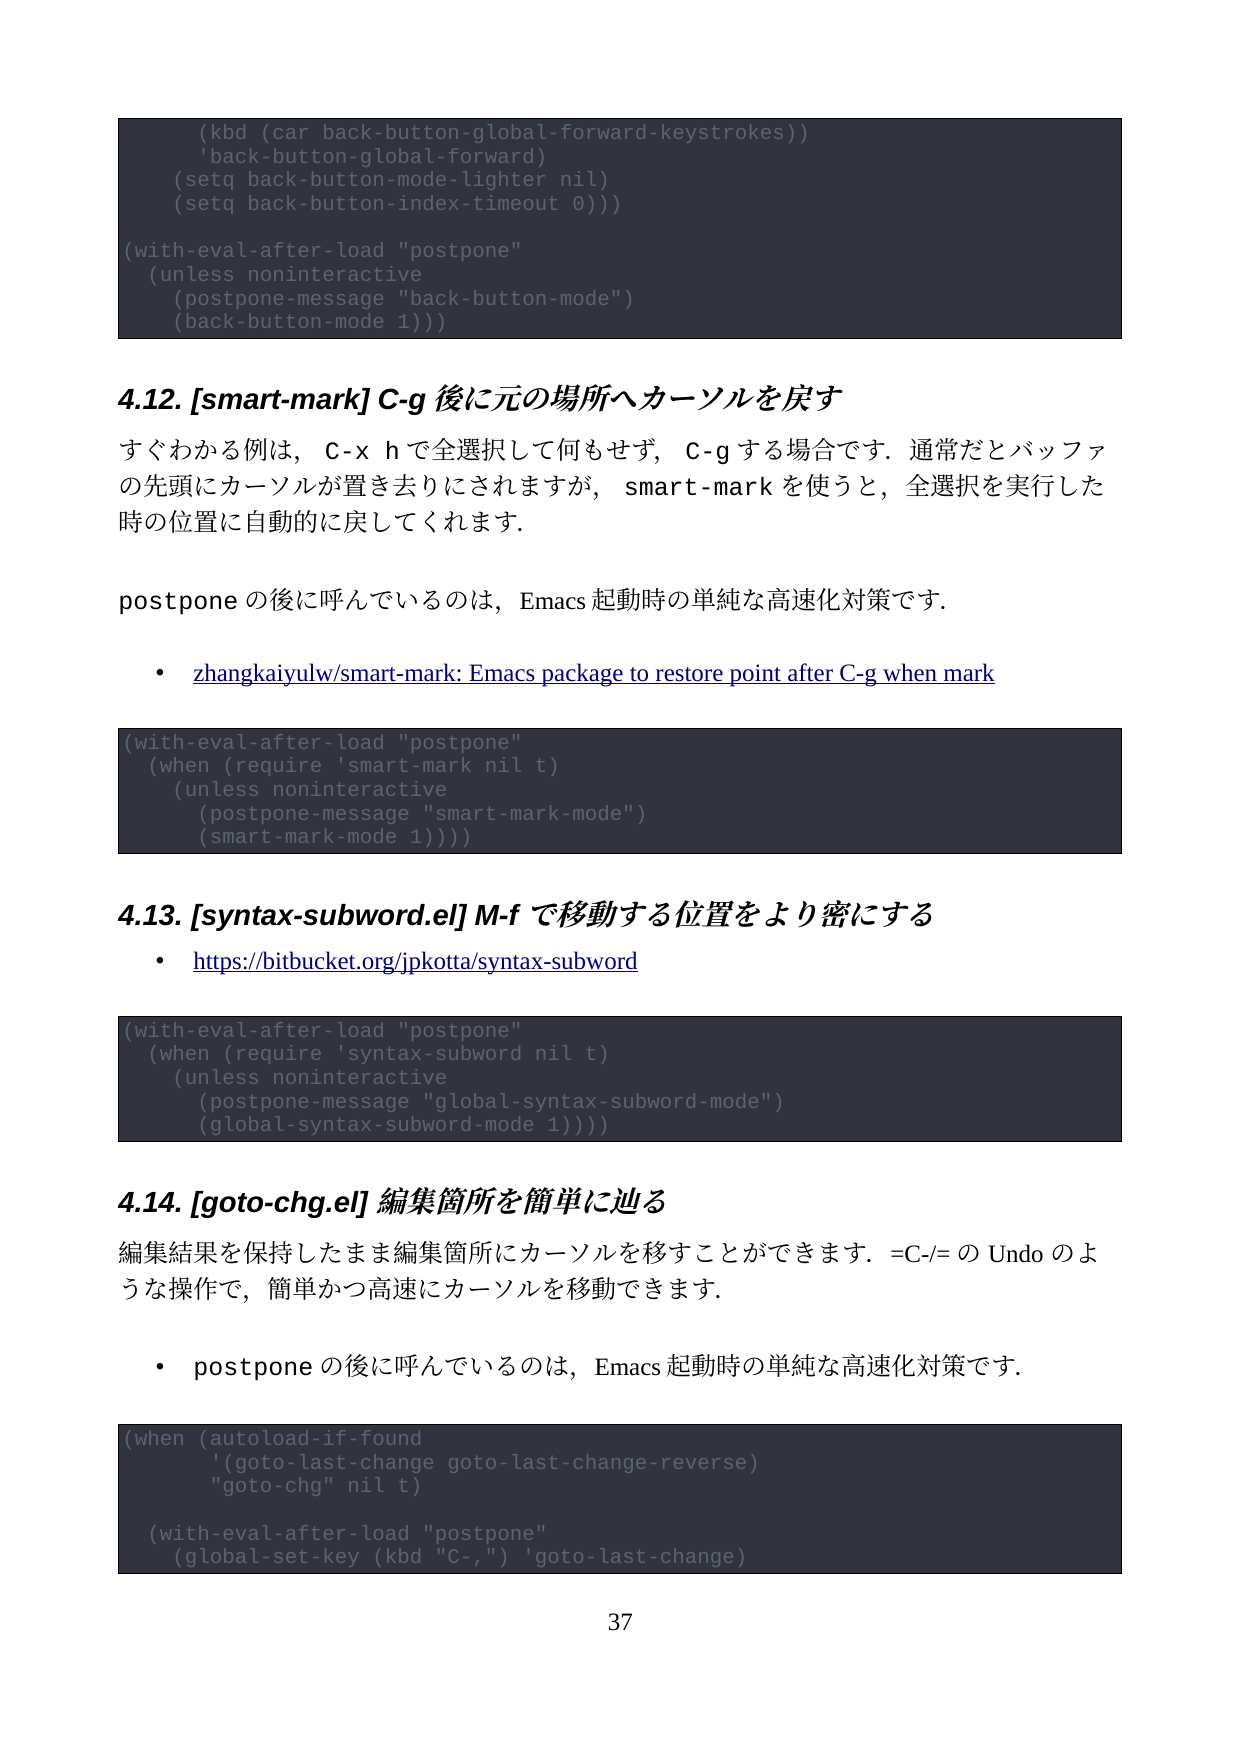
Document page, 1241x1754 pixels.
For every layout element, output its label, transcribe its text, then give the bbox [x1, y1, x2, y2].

text (setq back-button-mode-lighter nil) [119, 165, 1121, 189]
text (with-eval-after-load "postpone" [119, 236, 1121, 260]
text '(goto-last-change goto-last-change-reverse) [119, 1448, 1121, 1472]
text (setq back-button-index-timeout 0))) [119, 189, 1121, 213]
text (with-eval-after-load "postpone" [119, 729, 1121, 751]
text "goto-chg" nil t) [119, 1472, 1121, 1495]
text (with-eval-after-load "postpone" [119, 1519, 1121, 1542]
subtitle [goto-chg.el] 編集箇所を簡単に辿る [118, 1179, 1122, 1221]
text (when (require 'smart-mark nil t) [119, 751, 1121, 775]
subtitle [smart-mark] C-g後に元の場所へカーソルを戻す [118, 376, 1122, 418]
list zhangkaiyulw/smart-mark: Emacs package to restore point after C-g when mark [156, 658, 1122, 715]
text (smart-mark-mode 1)))) [119, 822, 1121, 853]
list postpone の後に呼んでいるのは，Emacs起動時の単純な高速化対策です． [156, 1347, 1122, 1412]
text (global-syntax-subword-mode 1)))) [119, 1110, 1121, 1141]
text (unless noninteractive [119, 1063, 1121, 1087]
subtitle [syntax-subword.el] M-f で移動する位置をより密にする [118, 891, 1122, 933]
text 'back-button-global-forward) [119, 142, 1121, 165]
text (kbd (car back-button-global-forward-keystrokes)) [119, 119, 1121, 142]
text (back-button-mode 1))) [119, 307, 1121, 338]
text (postpone-message "smart-mark-mode") [119, 799, 1121, 822]
text (global-set-key (kbd "C-,") 'goto-last-change) [119, 1542, 1121, 1573]
text (when (require 'syntax-subword nil t) [119, 1039, 1121, 1063]
text (when (autoload-if-found [119, 1425, 1121, 1448]
text postpone の後に呼んでいるのは，Emacs起動時の単純な高速化対策です． [118, 580, 1122, 645]
text (postpone-message "back-button-mode") [119, 284, 1121, 307]
text すぐわかる例は， C-x h で全選択して何もせず， C-g する場合です．通常だとバッファの先頭にカーソルが置き去りにされますが， smart-mark を使うと，全選択を実行した時の位置に自動的に戻してくれます． [118, 431, 1122, 568]
list https://bitbucket.org/jpkotta/syntax-subword [156, 946, 1122, 1003]
text (unless noninteractive [119, 775, 1121, 799]
text 編集結果を保持したまま編集箇所にカーソルを移すことができます．=C-/= の Undo のような操作で，簡単かつ高速にカーソルを移動できます． [118, 1234, 1122, 1334]
text (with-eval-after-load "postpone" [119, 1017, 1121, 1039]
text (unless noninteractive [119, 260, 1121, 284]
text (postpone-message "global-syntax-subword-mode") [119, 1087, 1121, 1110]
